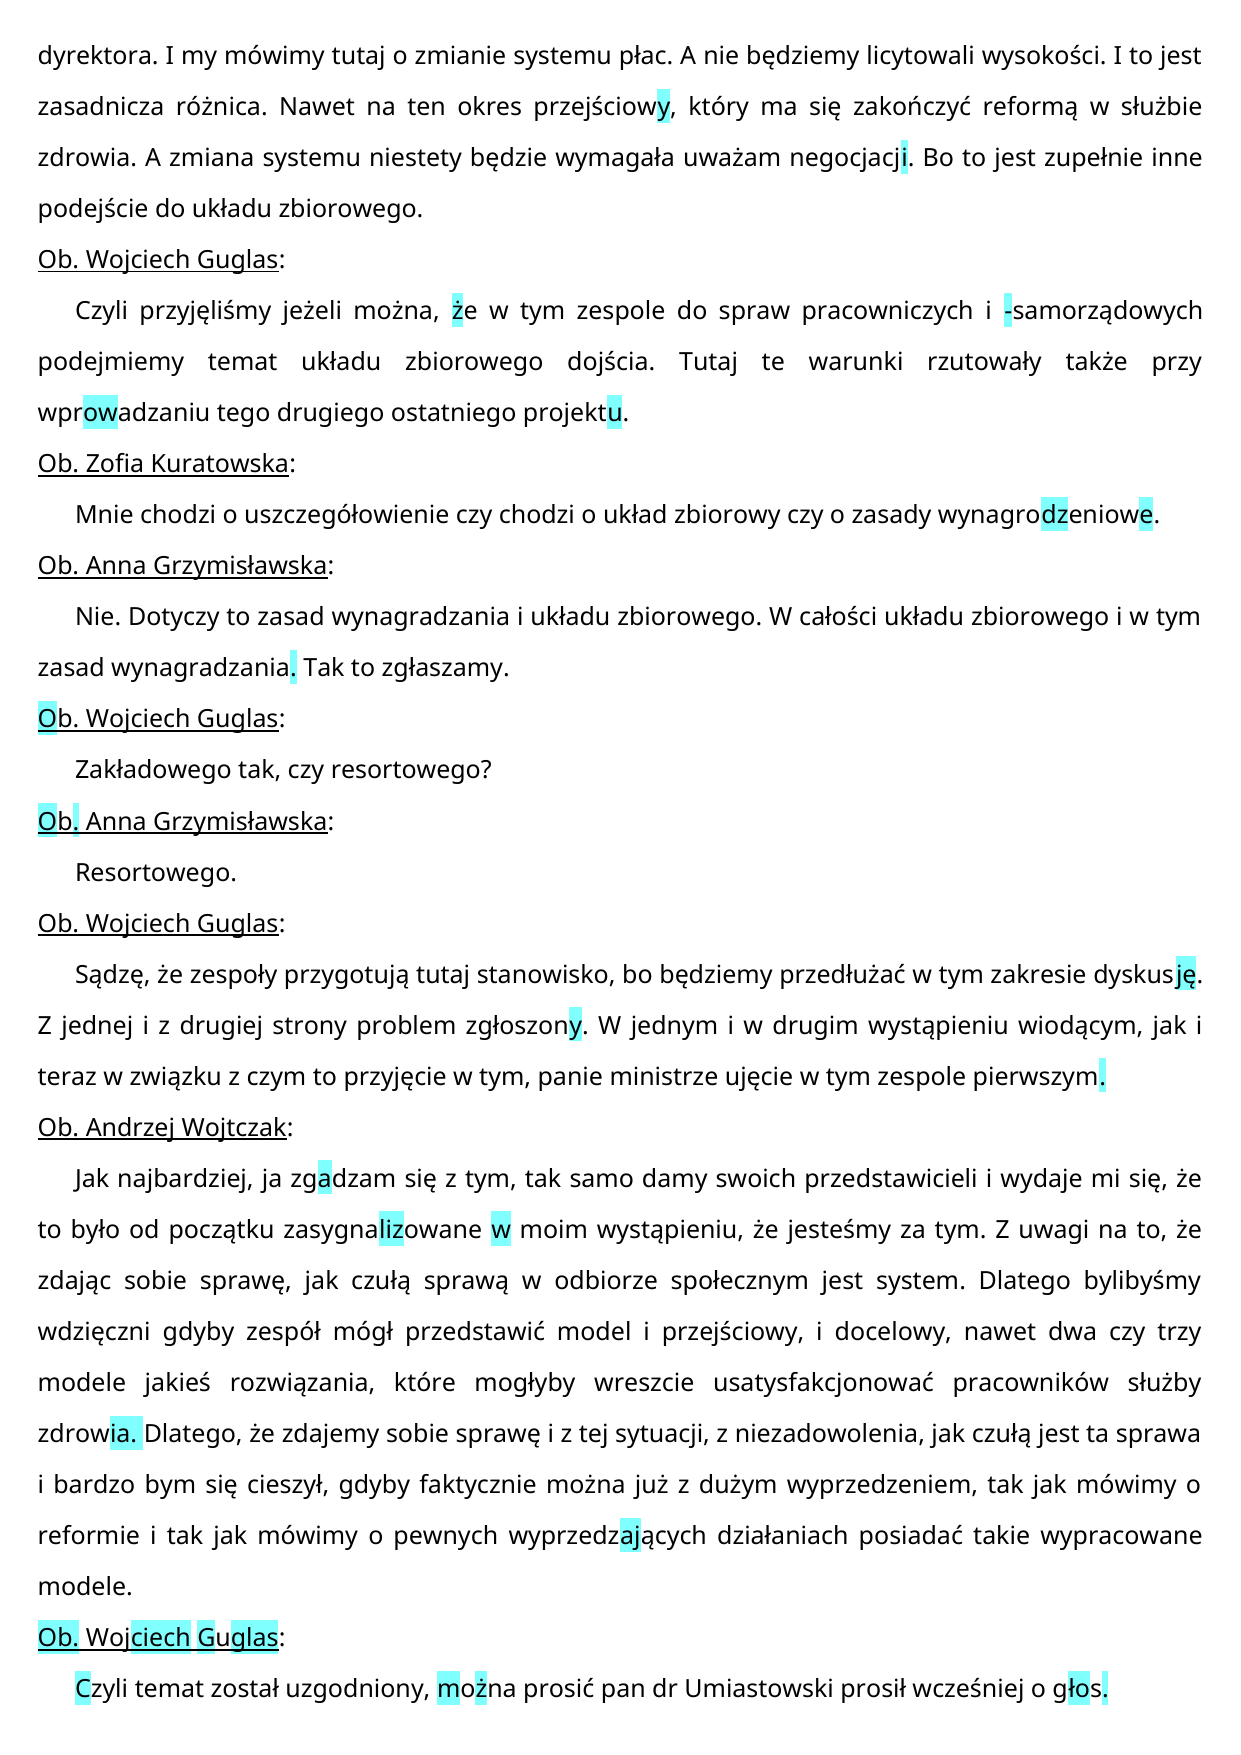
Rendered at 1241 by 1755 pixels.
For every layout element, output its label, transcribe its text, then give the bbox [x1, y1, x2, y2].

text Ob. Anna Grzymisławska: [37, 548, 1203, 582]
text Ob. Wojciech Guglas: [37, 1620, 1203, 1654]
text Zakładowego tak, czy resortowego? [37, 752, 1203, 786]
text Nie. Dotyczy to zasad wynagradzania i układu zbiorowego. W całości układu zbiorowego i w tym zasad wynagradzania. Tak to zgłaszamy. [37, 599, 1203, 684]
text Ob. Anna Grzymisławska: [37, 803, 1203, 837]
text Ob. Wojciech Guglas: [37, 701, 1203, 735]
text Sądzę, że zespoły przygotują tutaj stanowisko, bo będziemy przedłużać w tym zakresie dyskusję. Z jednej i z drugiej strony problem zgłoszony. W jednym i w drugim wystąpieniu wiodącym, jak i teraz w związku z czym to przyjęcie w tym, panie ministrze ujęcie w tym zespole pierwszym. [37, 956, 1203, 1092]
text Ob. Zofia Kuratowska: [37, 446, 1203, 480]
text Mnie chodzi o uszczegółowienie czy chodzi o układ zbiorowy czy o zasady wynagrodzeniowe. [37, 497, 1203, 531]
text dyrektora. I my mówimy tutaj o zmianie systemu płac. A nie będziemy licytowali wysokości. I to jest zasadnicza różnica. Nawet na ten okres przejściowy, który ma się zakończyć reformą w służbie zdrowia. A zmiana systemu niestety będzie wymagała uważam negocjacji. Bo to jest zupełnie inne podejście do układu zbiorowego. [37, 37, 1203, 225]
text Resortowego. [37, 854, 1203, 888]
text Ob. Wojciech Guglas: [37, 242, 1203, 276]
text Jak najbardziej, ja zgadzam się z tym, tak samo damy swoich przedstawicieli i wydaje mi się, że to było od początku zasygnalizowane w moim wystąpieniu, że jesteśmy za tym. Z uwagi na to, że zdając sobie sprawę, jak czułą sprawą w odbiorze społecznym jest system. Dlatego bylibyśmy wdzięczni gdyby zespół mógł przedstawić model i przejściowy, i docelowy, nawet dwa czy trzy modele jakieś rozwiązania, które mogłyby wreszcie usatysfakcjonować pracowników służby zdrowia. Dlatego, że zdajemy sobie sprawę i z tej sytuacji, z niezadowolenia, jak czułą jest ta sprawa i bardzo bym się cieszył, gdyby faktycznie można już z dużym wyprzedzeniem, tak jak mówimy o reformie i tak jak mówimy o pewnych wyprzedzających działaniach posiadać takie wypracowane modele. [37, 1160, 1203, 1603]
text Czyli temat został uzgodniony, można prosić pan dr Umiastowski prosił wcześniej o głos. [37, 1671, 1203, 1705]
text Ob. Andrzej Wojtczak: [37, 1109, 1203, 1143]
text Ob. Wojciech Guglas: [37, 905, 1203, 939]
text Czyli przyjęliśmy jeżeli można, że w tym zespole do spraw pracowniczych i -samorządowych podejmiemy temat układu zbiorowego dojścia. Tutaj te warunki rzutowały także przy wprowadzaniu tego drugiego ostatniego projektu. [37, 293, 1203, 429]
